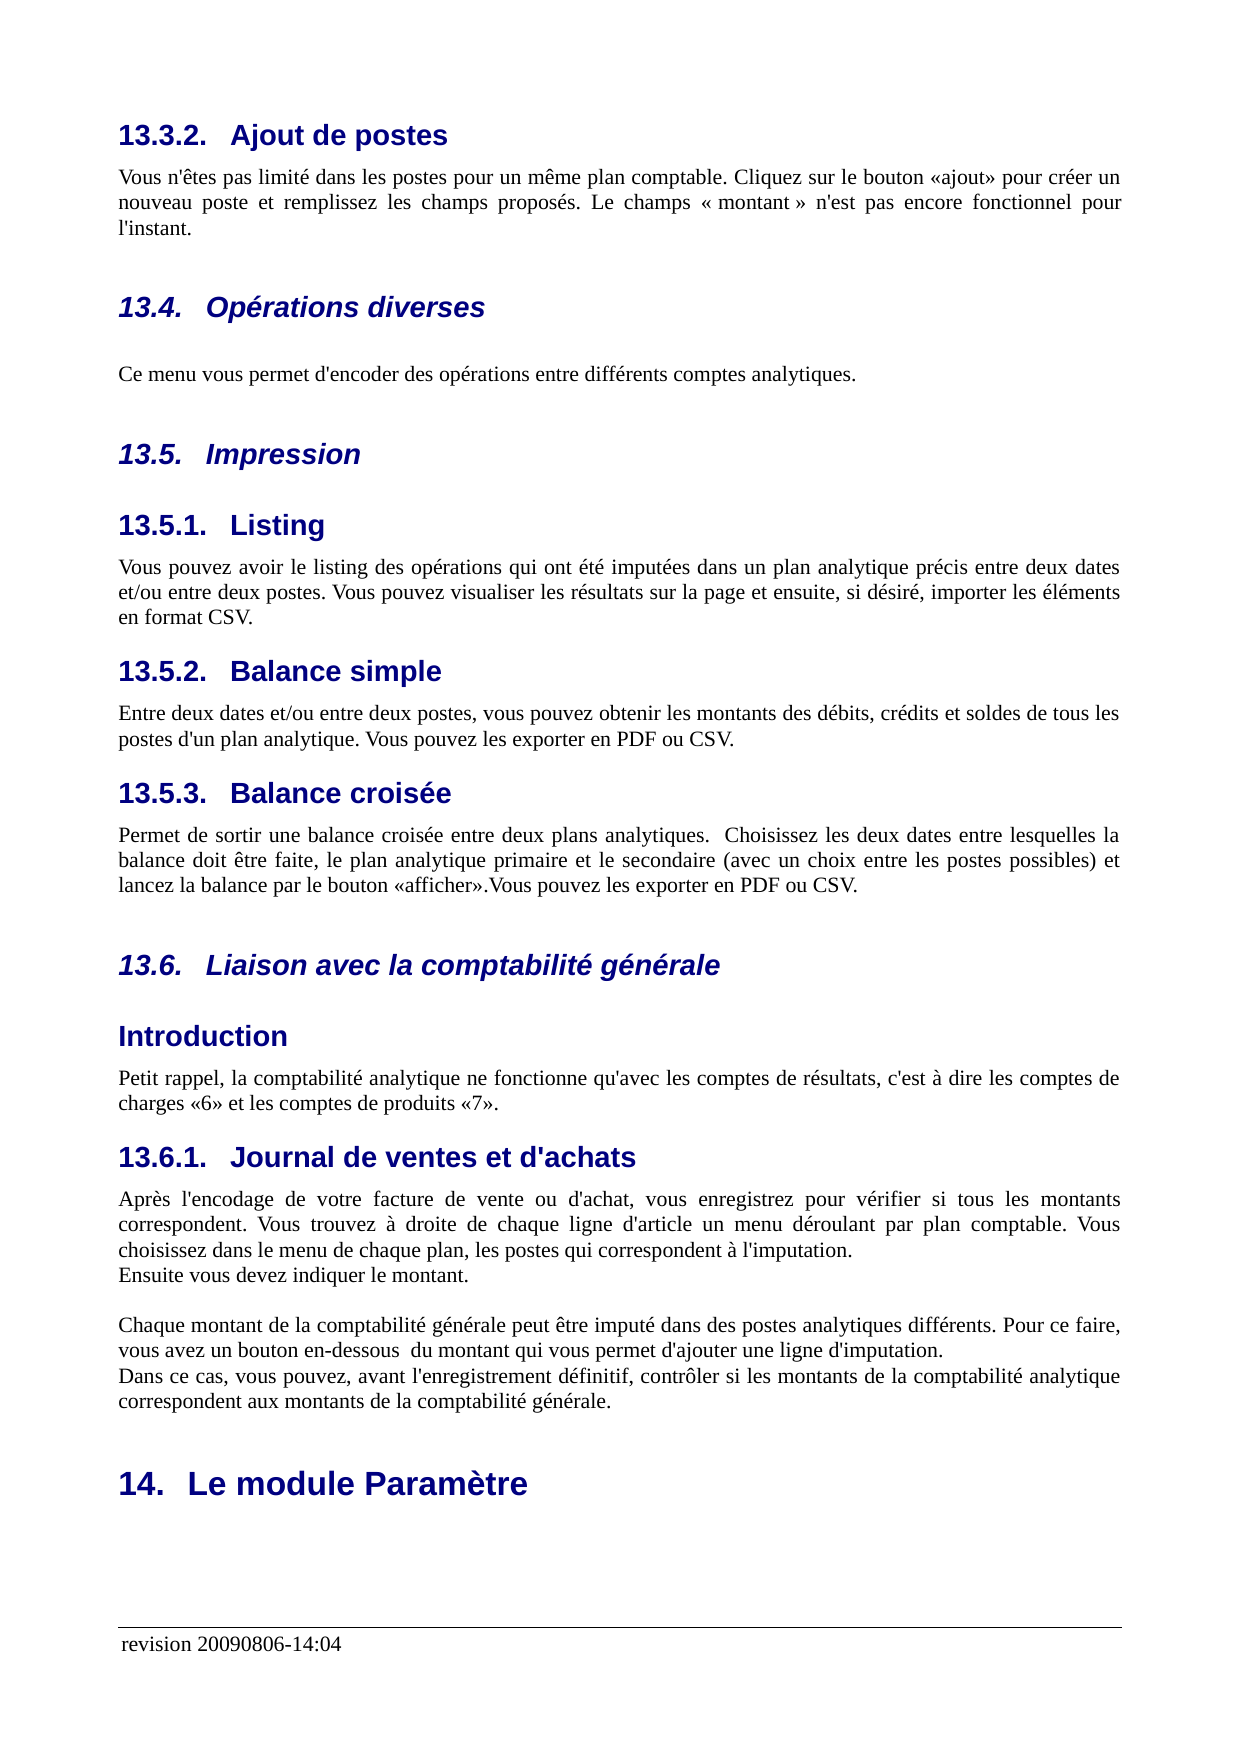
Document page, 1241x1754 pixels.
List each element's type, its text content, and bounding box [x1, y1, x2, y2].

text Vous n'êtes pas limité dans les postes pour un même plan comptable. Cliquez sur le bouton «ajout» pour créer un nouveau poste et remplissez les champs proposés. Le champs « montant » n'est pas encore fonctionnel pour l'instant. [118, 164, 1122, 240]
text Après l'encodage de votre facture de vente ou d'achat, vous enregistrez pour vérifier si tous les montants correspondent. Vous trouvez à droite de chaque ligne d'article un menu déroulant par plan comptable. Vous choisissez dans le menu de chaque plan, les postes qui correspondent à l'imputation. [118, 1186, 1122, 1262]
subtitle Journal de ventes et d'achats [118, 1140, 1122, 1174]
text Permet de sortir une balance croisée entre deux plans analytiques. Choisissez les deux dates entre lesquelles la balance doit être faite, le plan analytique primaire et le secondaire (avec un choix entre les postes possibles) et lancez la balance par le bouton «afficher».Vous pouvez les exporter en PDF ou CSV. [118, 822, 1122, 897]
text Petit rappel, la comptabilité analytique ne fonctionne qu'avec les comptes de résultats, c'est à dire les comptes de charges «6» et les comptes de produits «7». [118, 1065, 1122, 1115]
text Entre deux dates et/ou entre deux postes, vous pouvez obtenir les montants des débits, crédits et soldes de tous les postes d'un plan analytique. Vous pouvez les exporter en PDF ou CSV. [118, 700, 1122, 751]
text Ensuite vous devez indiquer le montant. [118, 1262, 1122, 1287]
text Dans ce cas, vous pouvez, avant l'enregistrement définitif, contrôler si les montants de la comptabilité analytique correspondent aux montants de la comptabilité générale. [118, 1363, 1122, 1413]
subtitle Ajout de postes [118, 118, 1122, 152]
text Ce menu vous permet d'encoder des opérations entre différents comptes analytiques. [118, 361, 1122, 386]
text Vous pouvez avoir le listing des opérations qui ont été imputées dans un plan analytique précis entre deux dates et/ou entre deux postes. Vous pouvez visualiser les résultats sur la page et ensuite, si désiré, importer les éléments en format CSV. [118, 554, 1122, 629]
subtitle Balance simple [118, 654, 1122, 688]
subtitle Impression [118, 437, 1122, 470]
subtitle Listing [118, 508, 1122, 541]
subtitle Liaison avec la comptabilité générale [118, 948, 1122, 981]
subtitle Balance croisée [118, 776, 1122, 809]
text Chaque montant de la comptabilité générale peut être imputé dans des postes analytiques différents. Pour ce faire, vous avez un bouton en-dessous du montant qui vous permet d'ajouter une ligne d'imputation. [118, 1312, 1122, 1363]
subtitle Introduction [118, 1019, 1122, 1052]
subtitle Le module Paramètre [118, 1463, 1122, 1502]
subtitle Opérations diverses [118, 290, 1122, 323]
